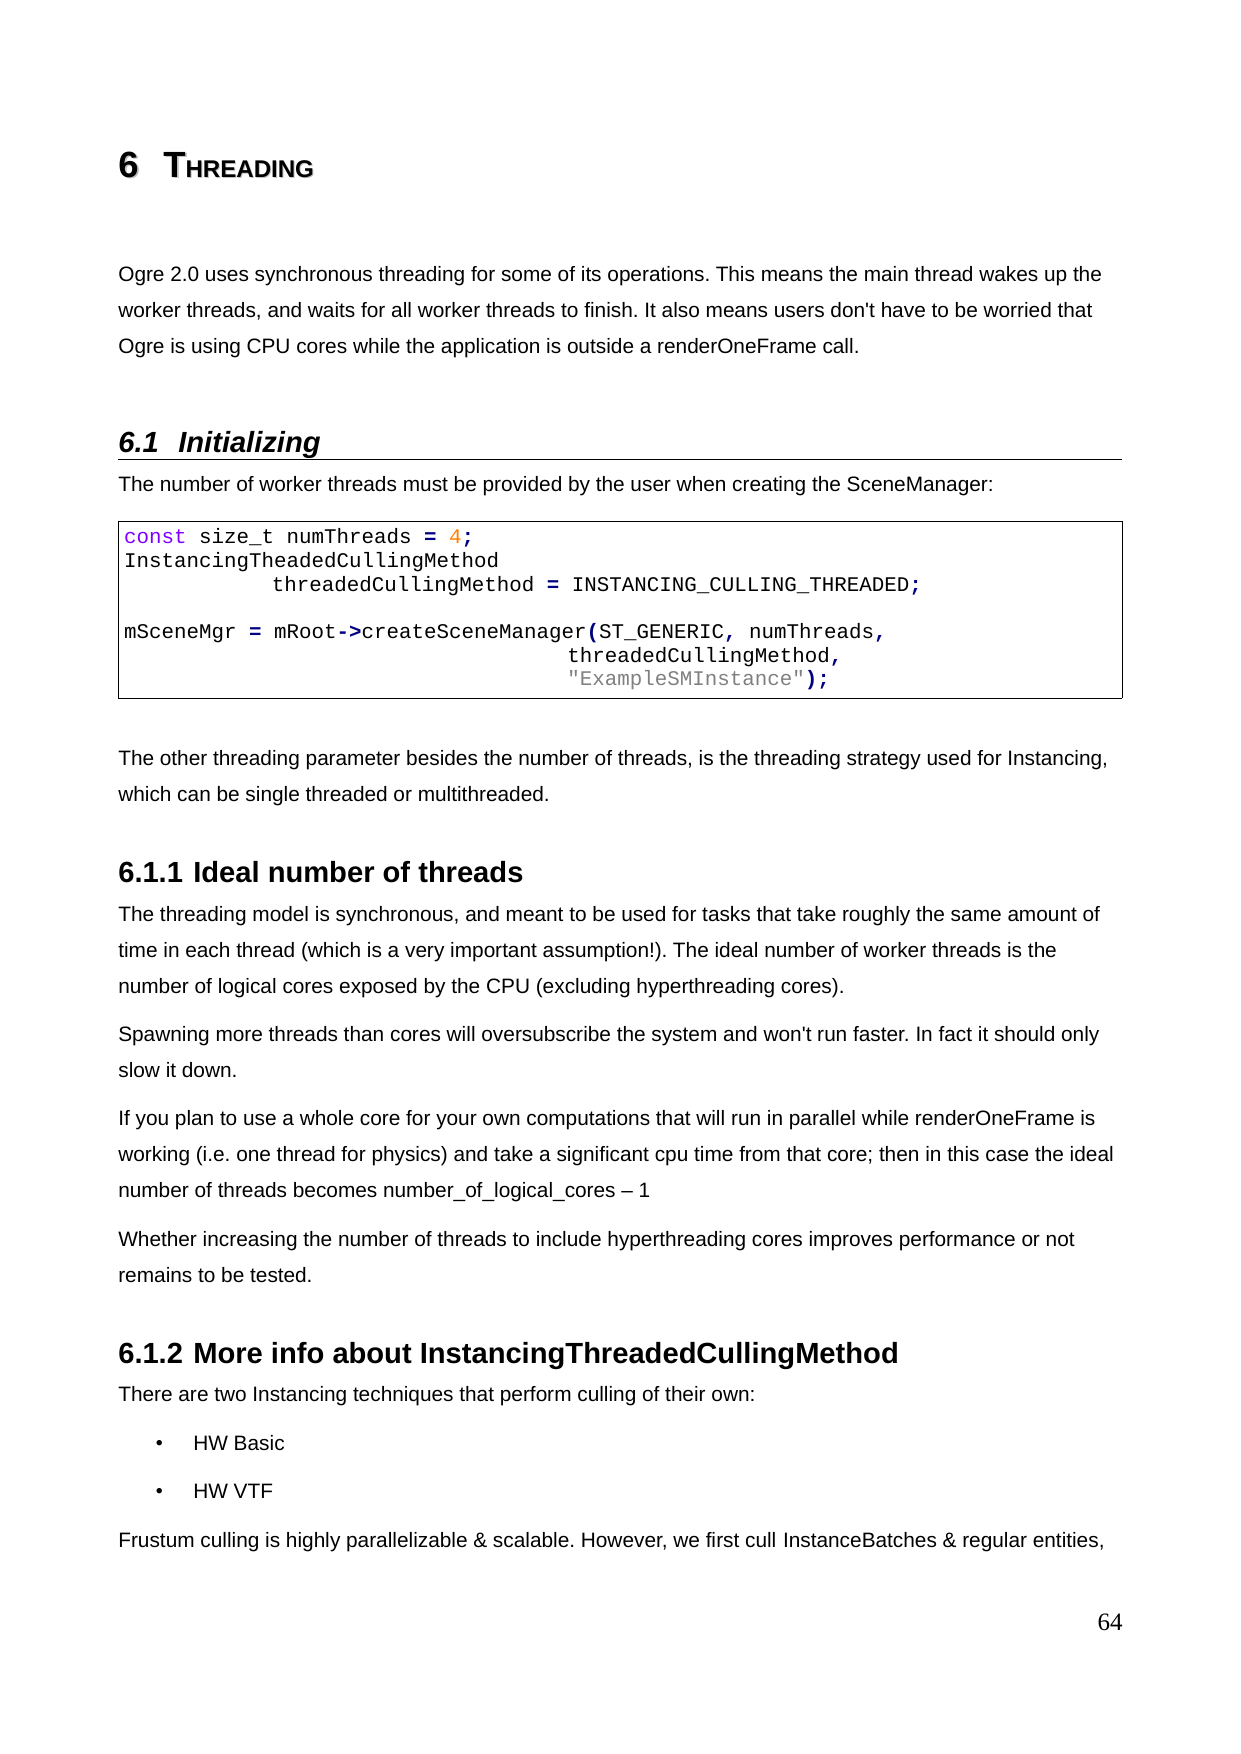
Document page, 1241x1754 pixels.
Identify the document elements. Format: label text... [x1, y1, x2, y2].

subtitle Ideal number of threads [118, 856, 1122, 889]
list HW Basic [156, 1430, 1122, 1454]
text The number of worker threads must be provided by the user when creating the SceneManager: [118, 472, 1122, 496]
text There are two Instancing techniques that perform culling of their own: [118, 1382, 1122, 1406]
text The other threading parameter besides the number of threads, is the threading strategy used for Instancing, which can be single threaded or multithreaded. [118, 746, 1122, 806]
subtitle Initializing [118, 425, 1122, 459]
table_header const size_t numThreads = 4; InstancingTheadedCullingMethod threadedCullingMethod = INSTANCING_CULLING_THREADED; mSceneMgr = mRoot->createSceneManager(ST_GENERIC, numThreads, threadedCullingMethod, "ExampleSMInstance"); [119, 522, 1122, 698]
text Spawning more threads than cores will oversubscribe the system and won't run faster. In fact it should only slow it down. [118, 1022, 1122, 1082]
text Frustum culling is highly parallelizable & scalable. However, we first cull InstanceBatches & regular entities, [118, 1527, 1122, 1551]
subtitle Threading [118, 143, 1122, 185]
text Ogre 2.0 uses synchronous threading for some of its operations. This means the main thread wakes up the worker threads, and waits for all worker threads to finish. It also means users don't have to be worried that Ogre is using CPU cores while the application is outside a renderOneFrame call. [118, 262, 1122, 358]
text The threading model is synchronous, and meant to be used for tasks that take roughly the same amount of time in each thread (which is a very important assumption!). The ideal number of worker threads is the number of logical cores exposed by the CPU (excluding hyperthreading cores). [118, 902, 1122, 997]
subtitle More info about InstancingThreadedCullingMethod [118, 1336, 1122, 1369]
text Whether increasing the number of threads to include hyperthreading cores improves performance or not remains to be tested. [118, 1227, 1122, 1286]
list HW VTF [156, 1479, 1122, 1503]
text If you plan to use a whole core for your own computations that will run in parallel while renderOneFrame is working (i.e. one thread for physics) and take a significant cpu time from that core; then in this case the ideal number of threads becomes number_of_logical_cores – 1 [118, 1106, 1122, 1202]
